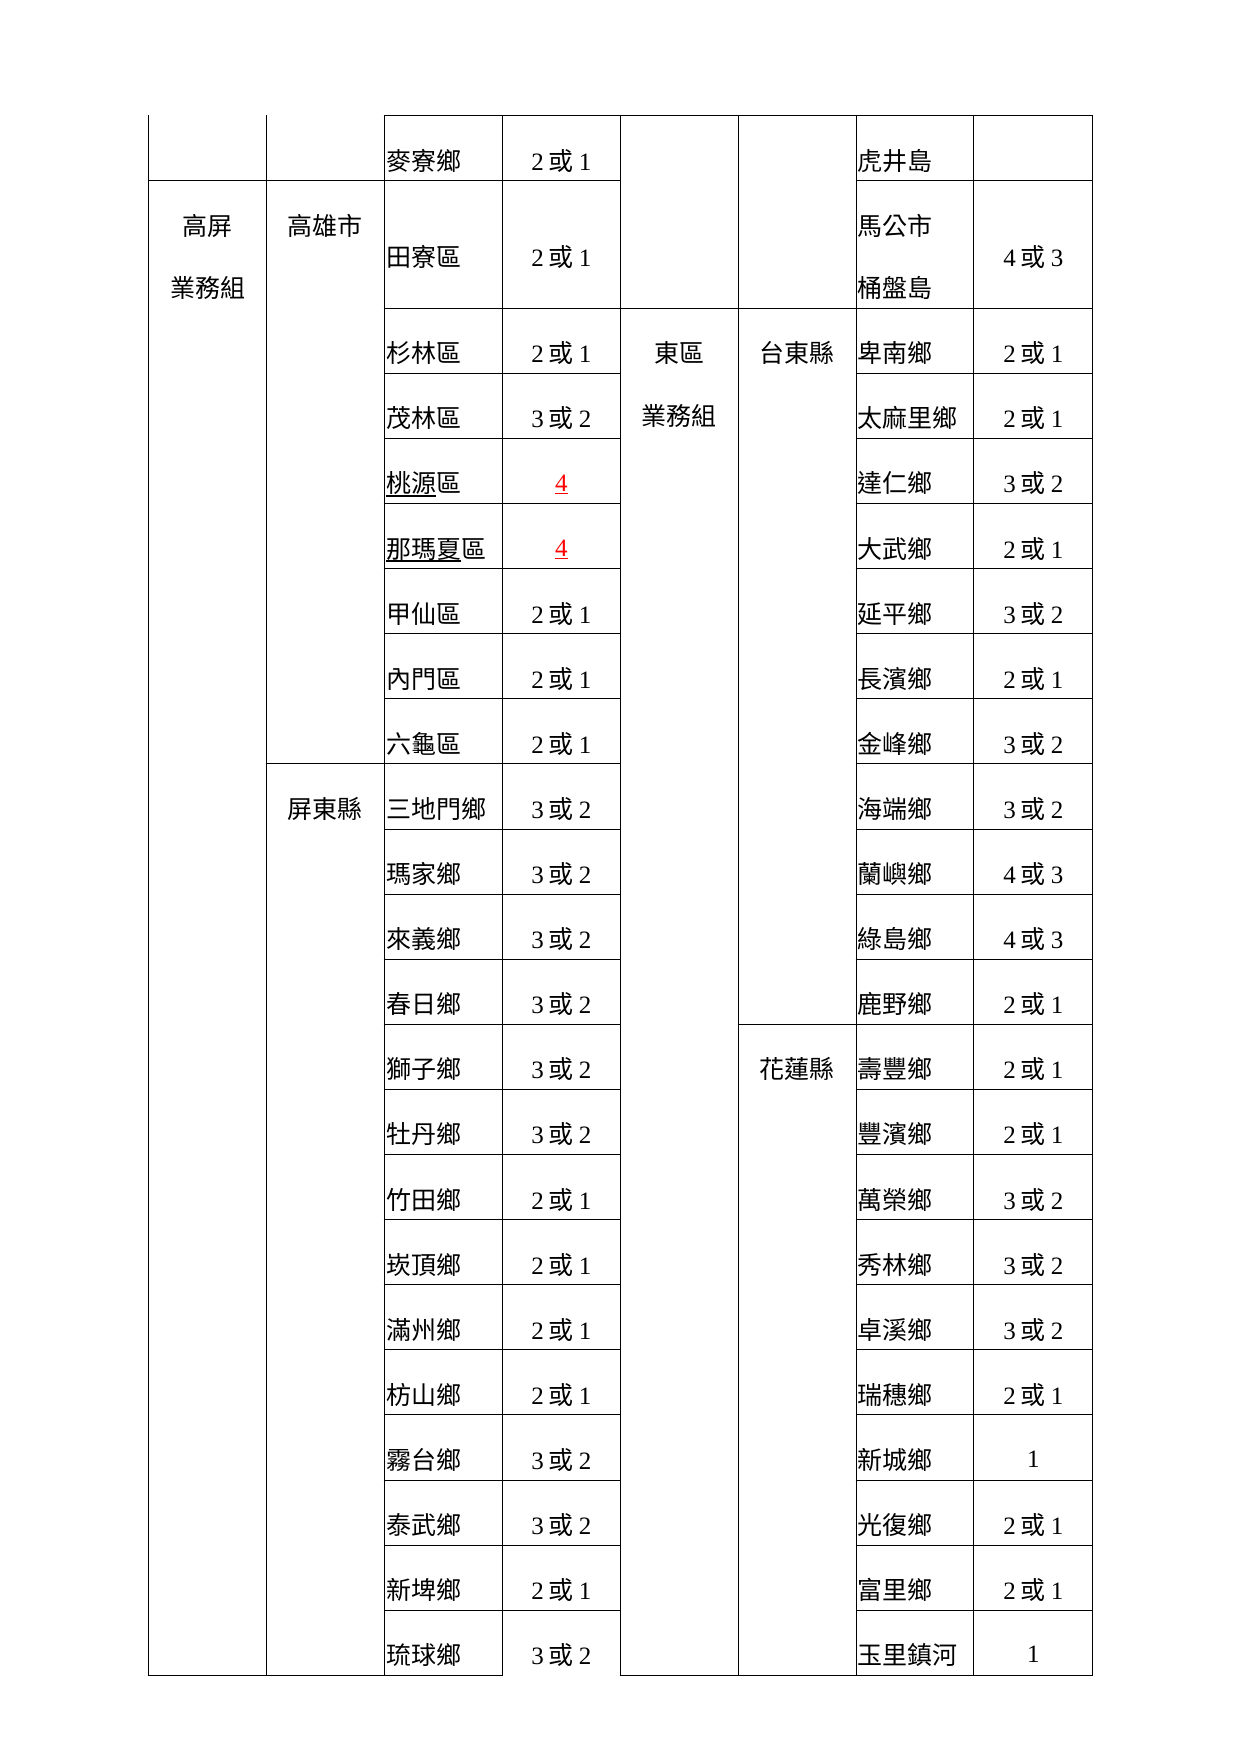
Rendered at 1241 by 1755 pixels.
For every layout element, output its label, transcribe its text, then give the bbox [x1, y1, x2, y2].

table_cell 1 [974, 1611, 1092, 1675]
table_cell 3或2 [974, 764, 1092, 828]
table_cell 玉里鎮河 [857, 1611, 973, 1675]
table_cell 3或2 [503, 1481, 620, 1544]
table_cell 3或2 [974, 699, 1092, 763]
table_cell 牡丹鄉 [385, 1090, 502, 1154]
table_cell 崁頂鄉 [385, 1220, 502, 1284]
table_cell 3或2 [503, 1415, 620, 1479]
table_cell 東區 業務組 [621, 309, 738, 1675]
table_cell 3或2 [974, 1155, 1092, 1219]
table_cell 壽豐鄉 [857, 1025, 973, 1089]
table_cell 2或1 [974, 1090, 1092, 1154]
table_cell 高屏 業務組 [149, 181, 266, 1675]
table_cell 來義鄉 [385, 895, 502, 959]
table_cell 枋山鄉 [385, 1350, 502, 1414]
table_cell 3或2 [503, 764, 620, 828]
table_cell 2或1 [503, 699, 620, 763]
table_cell [267, 115, 384, 180]
table_cell 瑪家鄉 [385, 830, 502, 893]
table_cell 2或1 [974, 1350, 1092, 1414]
table_cell 2或1 [503, 181, 620, 308]
table_cell 麥寮鄉 [385, 116, 502, 180]
table_cell 4 [503, 504, 620, 568]
table_cell 那瑪夏區 [385, 504, 502, 568]
table_cell 1 [974, 1415, 1092, 1479]
table_cell 3或2 [503, 1090, 620, 1154]
table_cell 台東縣 [739, 309, 856, 1024]
table_cell 屏東縣 [267, 764, 384, 1675]
table_cell 2或1 [974, 1025, 1092, 1089]
table_cell 太麻里鄉 [857, 374, 973, 438]
table_cell 2或1 [503, 1220, 620, 1284]
table_cell 2或1 [974, 1481, 1092, 1544]
table_cell 綠島鄉 [857, 895, 973, 959]
table_cell 金峰鄉 [857, 699, 973, 763]
table_cell 4或3 [974, 895, 1092, 959]
table_cell 竹田鄉 [385, 1155, 502, 1219]
table_cell 3或2 [503, 830, 620, 893]
table_cell 海端鄉 [857, 764, 973, 828]
table_cell 桃源區 [385, 439, 502, 503]
table_cell 三地門鄉 [385, 764, 502, 828]
table_cell [974, 116, 1092, 180]
table_cell [621, 116, 738, 308]
table_cell [739, 116, 856, 308]
table_cell 茂林區 [385, 374, 502, 438]
table_cell 霧台鄉 [385, 1415, 502, 1479]
table_cell 蘭嶼鄉 [857, 830, 973, 893]
table_cell 瑞穗鄉 [857, 1350, 973, 1414]
table_cell 2或1 [974, 374, 1092, 438]
table_cell 2或1 [503, 1350, 620, 1414]
table_cell 富里鄉 [857, 1546, 973, 1610]
table_cell 卑南鄉 [857, 309, 973, 373]
table_cell 虎井島 [857, 116, 973, 180]
table_cell 4 [503, 439, 620, 503]
table_cell 2或1 [503, 309, 620, 373]
table_cell 2或1 [503, 634, 620, 698]
table_cell 2或1 [503, 1155, 620, 1219]
table_cell 花蓮縣 [739, 1025, 856, 1675]
table_cell 長濱鄉 [857, 634, 973, 698]
table_cell [149, 115, 266, 180]
table_cell 3或2 [974, 569, 1092, 633]
table_cell 鹿野鄉 [857, 960, 973, 1024]
table_cell 春日鄉 [385, 960, 502, 1024]
table_cell 獅子鄉 [385, 1025, 502, 1089]
table_cell 甲仙區 [385, 569, 502, 633]
table_cell 達仁鄉 [857, 439, 973, 503]
table_cell 3或2 [503, 1611, 620, 1675]
table_cell 泰武鄉 [385, 1481, 502, 1544]
table_cell 新埤鄉 [385, 1546, 502, 1610]
table_cell 3或2 [974, 439, 1092, 503]
table_cell 3或2 [503, 895, 620, 959]
table_cell 2或1 [974, 960, 1092, 1024]
table_cell 2或1 [503, 116, 620, 180]
table_cell 2或1 [974, 634, 1092, 698]
table_cell 3或2 [974, 1285, 1092, 1349]
table_cell 2或1 [974, 504, 1092, 568]
table_cell 秀林鄉 [857, 1220, 973, 1284]
table_cell 內門區 [385, 634, 502, 698]
table_cell 4或3 [974, 830, 1092, 893]
table_cell 2或1 [503, 1546, 620, 1610]
table_cell 新城鄉 [857, 1415, 973, 1479]
table_cell 卓溪鄉 [857, 1285, 973, 1349]
table_cell 萬榮鄉 [857, 1155, 973, 1219]
table_cell 2或1 [974, 1546, 1092, 1610]
table_cell 六龜區 [385, 699, 502, 763]
table_cell 大武鄉 [857, 504, 973, 568]
table_cell 延平鄉 [857, 569, 973, 633]
table_cell 2或1 [503, 1285, 620, 1349]
table_cell 高雄市 [267, 181, 384, 763]
table_cell 2或1 [503, 569, 620, 633]
table_cell 滿州鄉 [385, 1285, 502, 1349]
table_cell 馬公市 桶盤島 [857, 181, 973, 308]
table_cell 3或2 [503, 374, 620, 438]
table_cell 豐濱鄉 [857, 1090, 973, 1154]
table_cell 杉林區 [385, 309, 502, 373]
table_cell 琉球鄉 [385, 1611, 502, 1675]
table_cell 田寮區 [385, 181, 502, 308]
table_cell 2或1 [974, 309, 1092, 373]
table_cell 光復鄉 [857, 1481, 973, 1544]
table_cell 3或2 [503, 960, 620, 1024]
table_cell 3或2 [974, 1220, 1092, 1284]
table_cell 3或2 [503, 1025, 620, 1089]
table_cell 4或3 [974, 181, 1092, 308]
